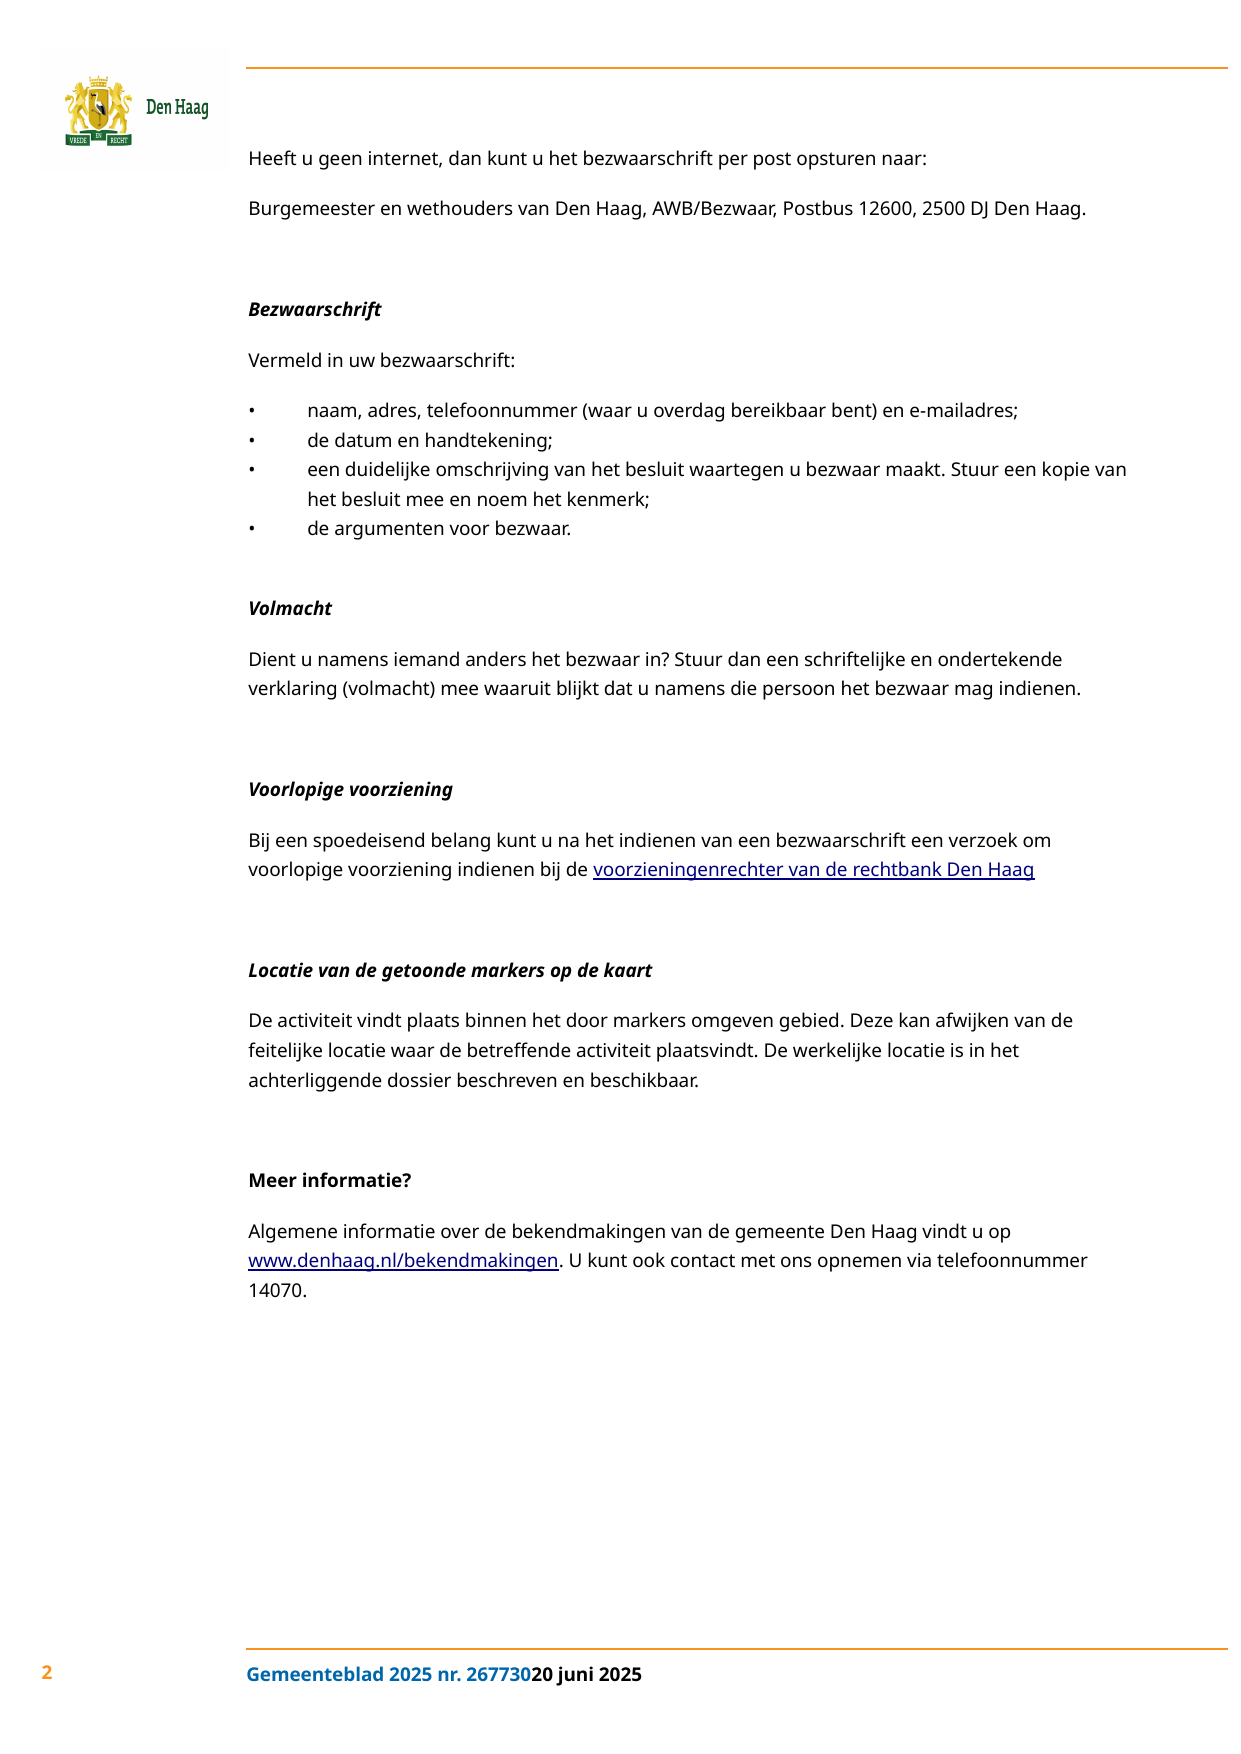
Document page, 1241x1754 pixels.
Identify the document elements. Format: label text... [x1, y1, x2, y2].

list naam, adres, telefoonnummer (waar u overdag bereikbaar bent) en e-mailadres; [248, 397, 1152, 423]
text De activiteit vindt plaats binnen het door markers omgeven gebied. Deze kan afwijken van de feitelijke locatie waar de betreffende activiteit plaatsvindt. De werkelijke locatie is in het achterliggende dossier beschreven en beschikbaar. [248, 1008, 1152, 1093]
list de argumenten voor bezwaar. [248, 516, 1152, 541]
picture [41, 47, 231, 172]
text Vermeld in uw bezwaarschrift: [248, 347, 1152, 373]
text Algemene informatie over de bekendmakingen van de gemeente Den Haag vindt u op www.denhaag.nl/bekendmakingen. U kunt ook contact met ons opnemen via telefoonnummer 14070. [248, 1218, 1152, 1303]
text Dient u namens iemand anders het bezwaar in? Stuur dan een schriftelijke en ondertekende verklaring (volmacht) mee waaruit blijkt dat u namens die persoon het bezwaar mag indienen. [248, 646, 1152, 701]
text Voorlopige voorziening [248, 776, 1152, 802]
text Burgemeester en wethouders van Den Haag, AWB/Bezwaar, Postbus 12600, 2500 DJ Den Haag. [248, 196, 1152, 221]
text Bij een spoedeisend belang kunt u na het indienen van een bezwaarschrift een verzoek om voorlopige voorziening indienen bij de voorzieningenrechter van de rechtbank Den Haag [248, 827, 1152, 882]
text Volmacht [248, 596, 1152, 621]
text Bezwaarschrift [248, 296, 1152, 322]
list een duidelijke omschrijving van het besluit waartegen u bezwaar maakt. Stuur een kopie van het besluit mee en noem het kenmerk; [248, 456, 1152, 512]
list de datum en handtekening; [248, 427, 1152, 453]
text Meer informatie? [248, 1168, 1152, 1193]
text Locatie van de getoonde markers op de kaart [248, 957, 1152, 983]
text Heeft u geen internet, dan kunt u het bezwaarschrift per post opsturen naar: [248, 145, 1152, 171]
